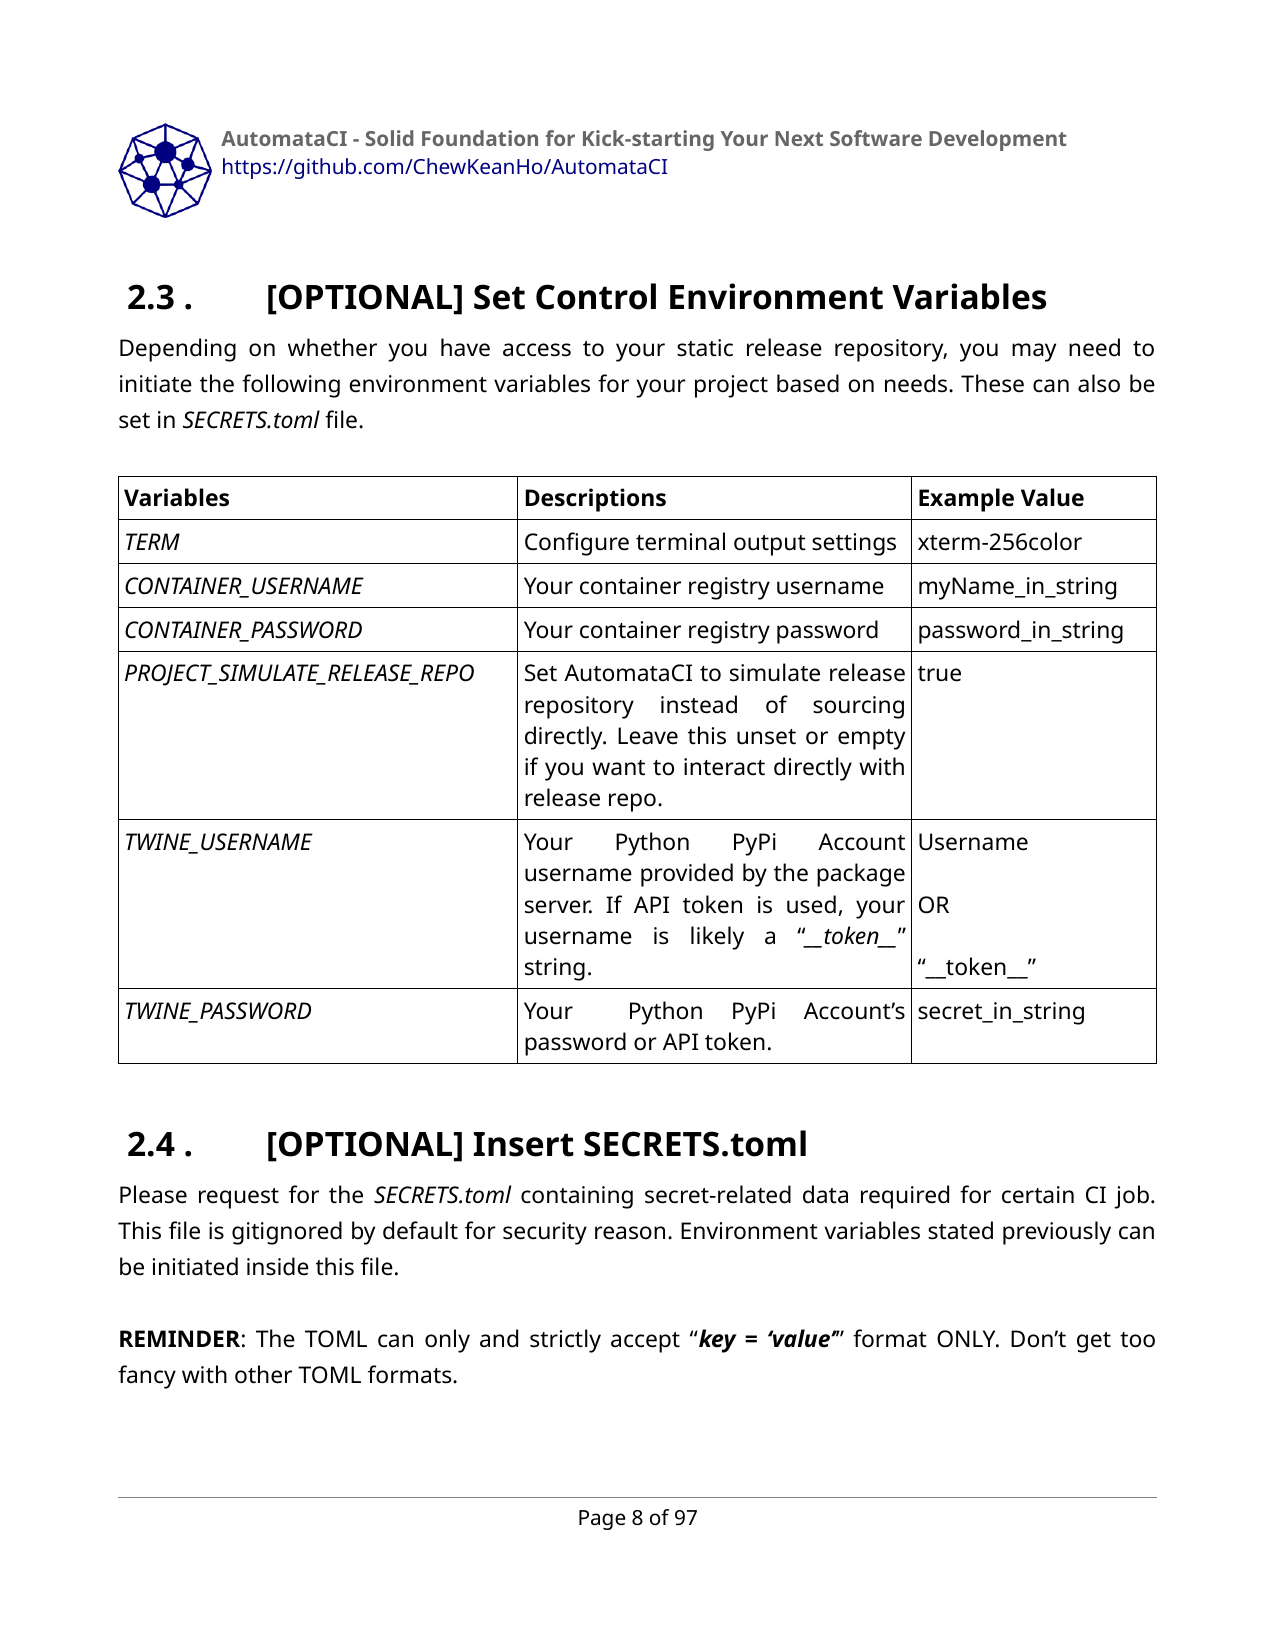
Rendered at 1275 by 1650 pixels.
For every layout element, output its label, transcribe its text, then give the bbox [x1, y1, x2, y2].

table_cell Set AutomataCI to simulate release repository instead of sourcing directly. Leave this unset or empty if you want to interact directly with release repo. [518, 652, 911, 819]
subtitle [OPTIONAL] Set Control Environment Variables [118, 274, 1157, 319]
subtitle [OPTIONAL] Insert SECRETS.toml [118, 1121, 1157, 1167]
text Depending on whether you have access to your static release repository, you may need to initiate the following environment variables for your project based on needs. These can also be set in SECRETS.toml file. [118, 332, 1157, 435]
table_cell Your container registry username [518, 564, 911, 607]
text REMINDER: The TOML can only and strictly accept “key = ‘value’” format ONLY. Don’t get too fancy with other TOML formats. [118, 1323, 1157, 1390]
text Please request for the SECRETS.toml containing secret-related data required for certain CI job. This file is gitignored by default for security reason. Environment variables stated previously can be initiated inside this file. [118, 1179, 1157, 1282]
table_cell TERM [119, 520, 517, 563]
table_cell password_in_string [912, 608, 1156, 651]
table_cell xterm-256color [912, 520, 1156, 563]
table_header Variables [119, 477, 517, 519]
picture [118, 123, 212, 218]
table_cell CONTAINER_PASSWORD [119, 608, 517, 651]
table_cell TWINE_PASSWORD [119, 989, 517, 1063]
table_cell Your Python PyPi Account username provided by the package server. If API token is used, your username is likely a “__token__” string. [518, 820, 911, 988]
table_cell PROJECT_SIMULATE_RELEASE_REPO [119, 652, 517, 819]
table_cell myName_in_string [912, 564, 1156, 607]
table_cell CONTAINER_USERNAME [119, 564, 517, 607]
table_header Example Value [912, 477, 1156, 519]
table_cell Your Python PyPi Account’s password or API token. [518, 989, 911, 1063]
table_cell true [912, 652, 1156, 819]
table_cell TWINE_USERNAME [119, 820, 517, 988]
table_cell Your container registry password [518, 608, 911, 651]
table_cell secret_in_string [912, 989, 1156, 1063]
table_header Descriptions [518, 477, 911, 519]
table_cell Username OR “__token__” [912, 820, 1156, 988]
table_cell Configure terminal output settings [518, 520, 911, 563]
